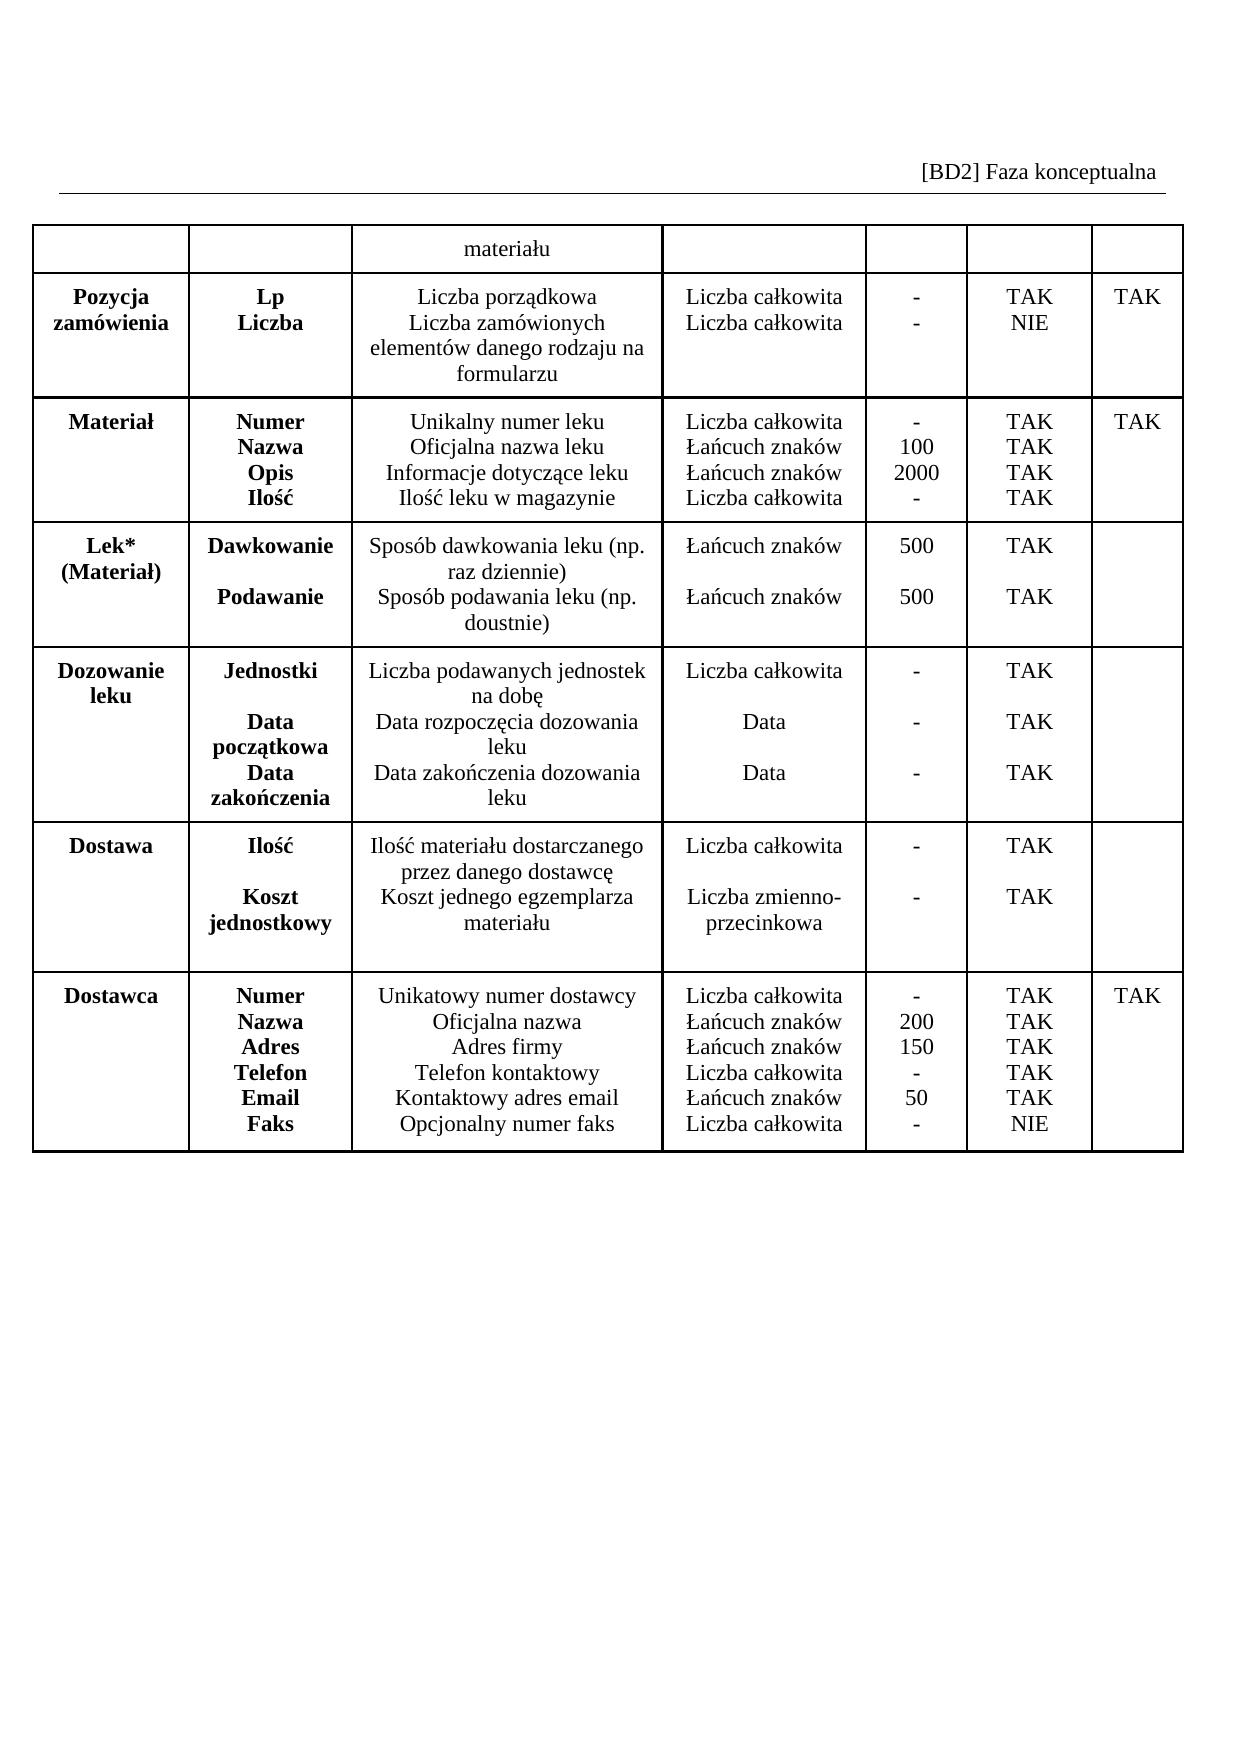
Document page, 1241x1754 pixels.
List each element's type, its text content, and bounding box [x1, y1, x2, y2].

table_cell Dostawca [34, 973, 188, 1150]
table_cell Dostawa [34, 823, 188, 971]
table_cell Numer Nazwa Adres Telefon Email Faks [190, 973, 351, 1150]
table_cell [1093, 648, 1182, 821]
table_cell Lek* (Materiał) [34, 523, 188, 646]
table_cell Sposób dawkowania leku (np. raz dziennie) Sposób podawania leku (np. doustnie) [353, 523, 661, 646]
table_cell Unikalny numer leku Oficjalna nazwa leku Informacje dotyczące leku Ilość leku w magazynie [353, 399, 661, 521]
table_cell Liczba podawanych jednostek na dobę Data rozpoczęcia dozowania leku Data zakończenia dozowania leku [353, 648, 661, 821]
table_cell Dozowanie leku [34, 648, 188, 821]
table_cell Pozycja zamówienia [34, 274, 188, 396]
table_cell - 200 150 - 50 - [867, 973, 966, 1150]
table_cell TAK [1093, 274, 1182, 396]
table_cell TAK [1093, 399, 1182, 521]
table_cell TAK TAK [968, 823, 1091, 971]
table_cell Ilość materiału dostarczanego przez danego dostawcę Koszt jednego egzemplarza materiału [353, 823, 661, 971]
table_cell TAK TAK [968, 523, 1091, 646]
table_cell TAK NIE [968, 274, 1091, 396]
table_cell - - [867, 823, 966, 971]
table_cell - - [867, 274, 966, 396]
table_cell [1093, 226, 1182, 272]
table_cell - - - [867, 226, 966, 272]
table_cell [34, 226, 188, 272]
table_cell Liczba całkowita Łańcuch znaków Łańcuch znaków Liczba całkowita Łańcuch znaków Liczba całkowita [664, 973, 865, 1150]
table_cell TAK [1093, 973, 1182, 1150]
table_cell Liczba całkowita Data Data [664, 648, 865, 821]
table_cell [1093, 823, 1182, 971]
table_cell - 100 2000 - [867, 399, 966, 521]
table_cell Numer Nazwa Opis Ilość [190, 399, 351, 521]
table_cell [190, 226, 351, 272]
table_cell [664, 226, 865, 272]
table_cell Liczba całkowita Liczba zmienno-przecinkowa [664, 823, 865, 971]
table_cell Lp Liczba [190, 274, 351, 396]
table_cell [1093, 523, 1182, 646]
table_cell Liczba całkowita Łańcuch znaków Łańcuch znaków Liczba całkowita [664, 399, 865, 521]
table_cell [968, 226, 1091, 272]
table_cell TAK TAK TAK TAK [968, 399, 1091, 521]
table_cell Liczba całkowita Liczba całkowita [664, 274, 865, 396]
table_cell Unikatowy numer dostawcy Oficjalna nazwa Adres firmy Telefon kontaktowy Kontaktowy adres email Opcjonalny numer faks [353, 973, 661, 1150]
table_cell Ilość Koszt jednostkowy [190, 823, 351, 971]
table_cell TAK TAK TAK TAK TAK NIE [968, 973, 1091, 1150]
table_cell materiału [353, 226, 661, 272]
table_cell 500 500 [867, 523, 966, 646]
table_cell Dawkowanie Podawanie [190, 523, 351, 646]
table_cell Liczba porządkowa Liczba zamówionych elementów danego rodzaju na formularzu [353, 274, 661, 396]
table_cell Materiał [34, 399, 188, 521]
table_cell - - - [867, 648, 966, 821]
table_cell Jednostki Data początkowa Data zakończenia [190, 648, 351, 821]
table_cell Łańcuch znaków Łańcuch znaków [664, 523, 865, 646]
table_cell TAK TAK TAK [968, 648, 1091, 821]
